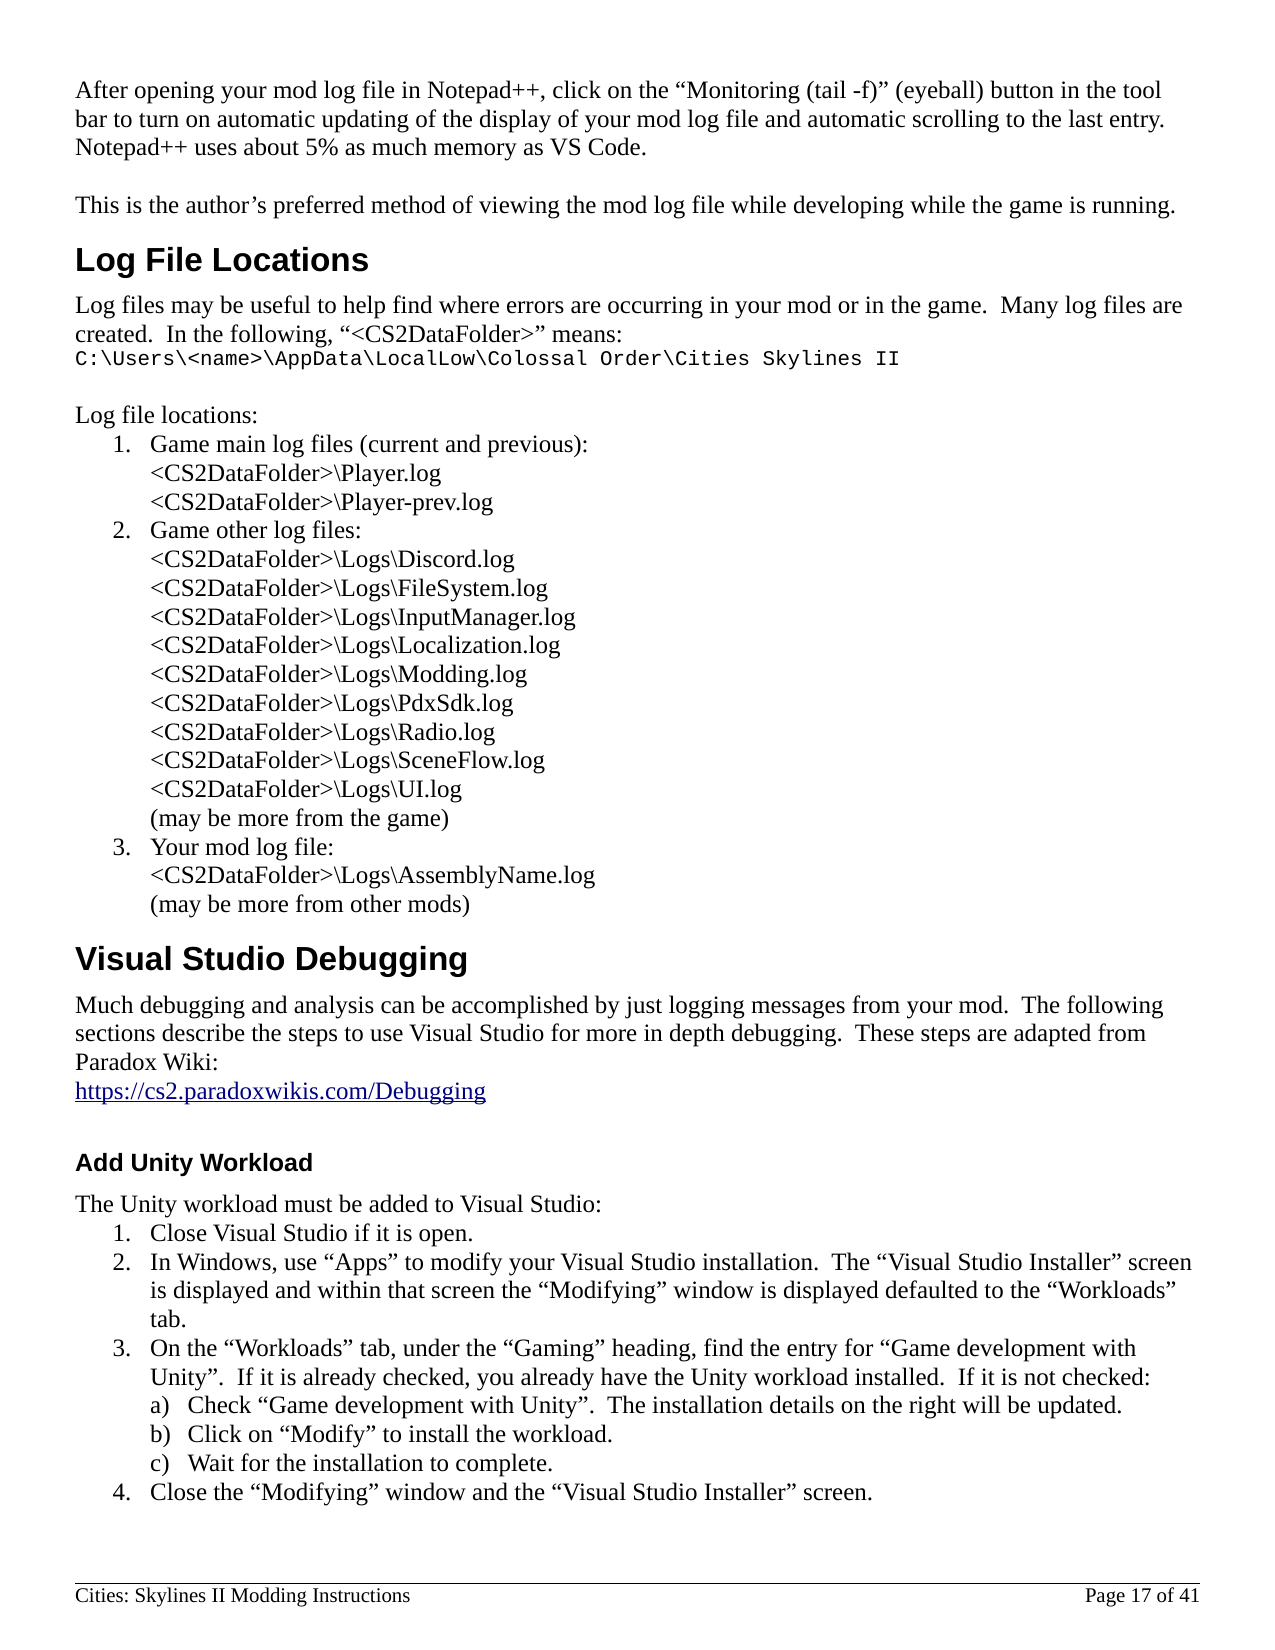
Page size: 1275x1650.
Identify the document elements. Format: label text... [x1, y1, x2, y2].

text Much debugging and analysis can be accomplished by just logging messages from your mod. The following sections describe the steps to use Visual Studio for more in depth debugging. These steps are adapted from Paradox Wiki: https://cs2.paradoxwikis.com/Debugging [75, 990, 1200, 1105]
list Close Visual Studio if it is open. [112, 1218, 1200, 1247]
list Click on “Modify” to install the workload. [150, 1419, 1200, 1448]
list On the “Workloads” tab, under the “Gaming” heading, find the entry for “Game development with Unity”. If it is already checked, you already have the Unity workload installed. If it is not checked: [112, 1333, 1200, 1391]
text Log files may be useful to help find where errors are occurring in your mod or in the game. Many log files are created. In the following, “<CS2DataFolder>” means: C:\Users\<name>\AppData\LocalLow\Colossal Order\Cities Skylines II [75, 291, 1200, 372]
list In Windows, use “Apps” to modify your Visual Studio installation. The “Visual Studio Installer” screen is displayed and within that screen the “Modifying” window is displayed defaulted to the “Workloads” tab. [112, 1247, 1200, 1333]
list Game main log files (current and previous): <CS2DataFolder>\Player.log <CS2DataFolder>\Player-prev.log [112, 429, 1200, 515]
list Game other log files: <CS2DataFolder>\Logs\Discord.log <CS2DataFolder>\Logs\FileSystem.log <CS2DataFolder>\Logs\InputManager.log <CS2DataFolder>\Logs\Localization.log <CS2DataFolder>\Logs\Modding.log <CS2DataFolder>\Logs\PdxSdk.log <CS2DataFolder>\Logs\Radio.log <CS2DataFolder>\Logs\SceneFlow.log <CS2DataFolder>\Logs\UI.log (may be more from the game) [112, 515, 1200, 832]
list Check “Game development with Unity”. The installation details on the right will be updated. [150, 1391, 1200, 1419]
text After opening your mod log file in Notepad++, click on the “Monitoring (tail -f)” (eyeball) button in the tool bar to turn on automatic updating of the display of your mod log file and automatic scrolling to the last entry. Notepad++ uses about 5% as much memory as VS Code. [75, 75, 1200, 161]
subtitle Add Unity Workload [75, 1148, 1200, 1177]
subtitle Visual Studio Debugging [75, 939, 1200, 977]
subtitle Log File Locations [75, 239, 1200, 278]
list Close the “Modifying” window and the “Visual Studio Installer” screen. [112, 1477, 1200, 1506]
text This is the author’s preferred method of viewing the mod log file while developing while the game is running. [75, 190, 1200, 219]
text Log file locations: [75, 400, 1200, 429]
list Your mod log file: <CS2DataFolder>\Logs\AssemblyName.log (may be more from other mods) [112, 832, 1200, 918]
text The Unity workload must be added to Visual Studio: [75, 1189, 1200, 1218]
list Wait for the installation to complete. [150, 1448, 1200, 1477]
